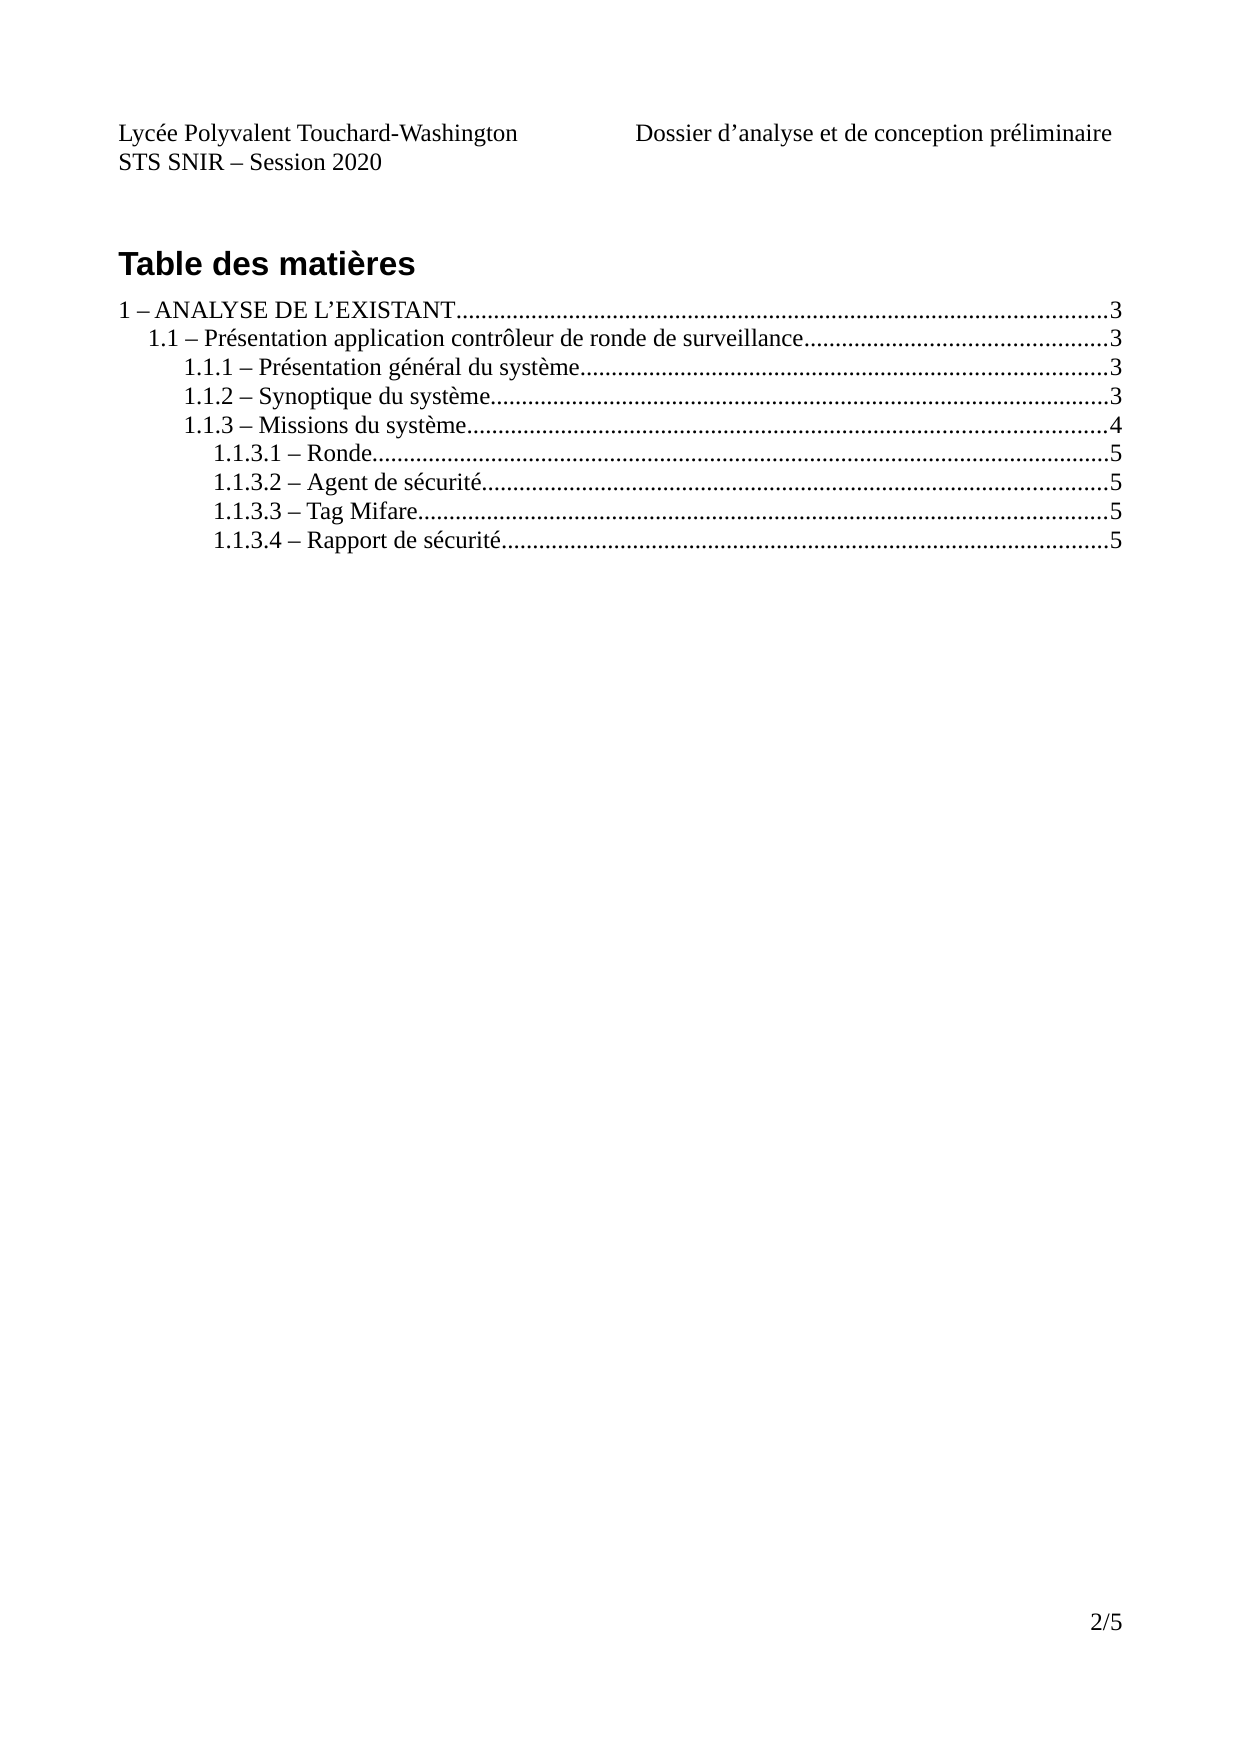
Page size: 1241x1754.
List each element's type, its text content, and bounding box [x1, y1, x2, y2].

text 1.1.3 – Missions du système 4 [177, 410, 1122, 438]
text 1.1 – Présentation application contrôleur de ronde de surveillance 3 [148, 323, 1122, 352]
text 1.1.1 – Présentation général du système 3 [177, 352, 1122, 381]
subtitle Table des matières [118, 244, 1122, 282]
text 1 – ANALYSE DE L’EXISTANT 3 [118, 295, 1122, 323]
text 1.1.3.4 – Rapport de sécurité 5 [207, 525, 1122, 553]
text 1.1.3.2 – Agent de sécurité 5 [207, 467, 1122, 496]
text Lycée Polyvalent Touchard-Washington Dossier d’analyse et de conception préliminaire [118, 118, 1122, 147]
text 1.1.2 – Synoptique du système 3 [177, 381, 1122, 410]
text 1.1.3.3 – Tag Mifare 5 [207, 496, 1122, 525]
text STS SNIR – Session 2020 [118, 147, 1122, 176]
text 1.1.3.1 – Ronde 5 [207, 438, 1122, 467]
